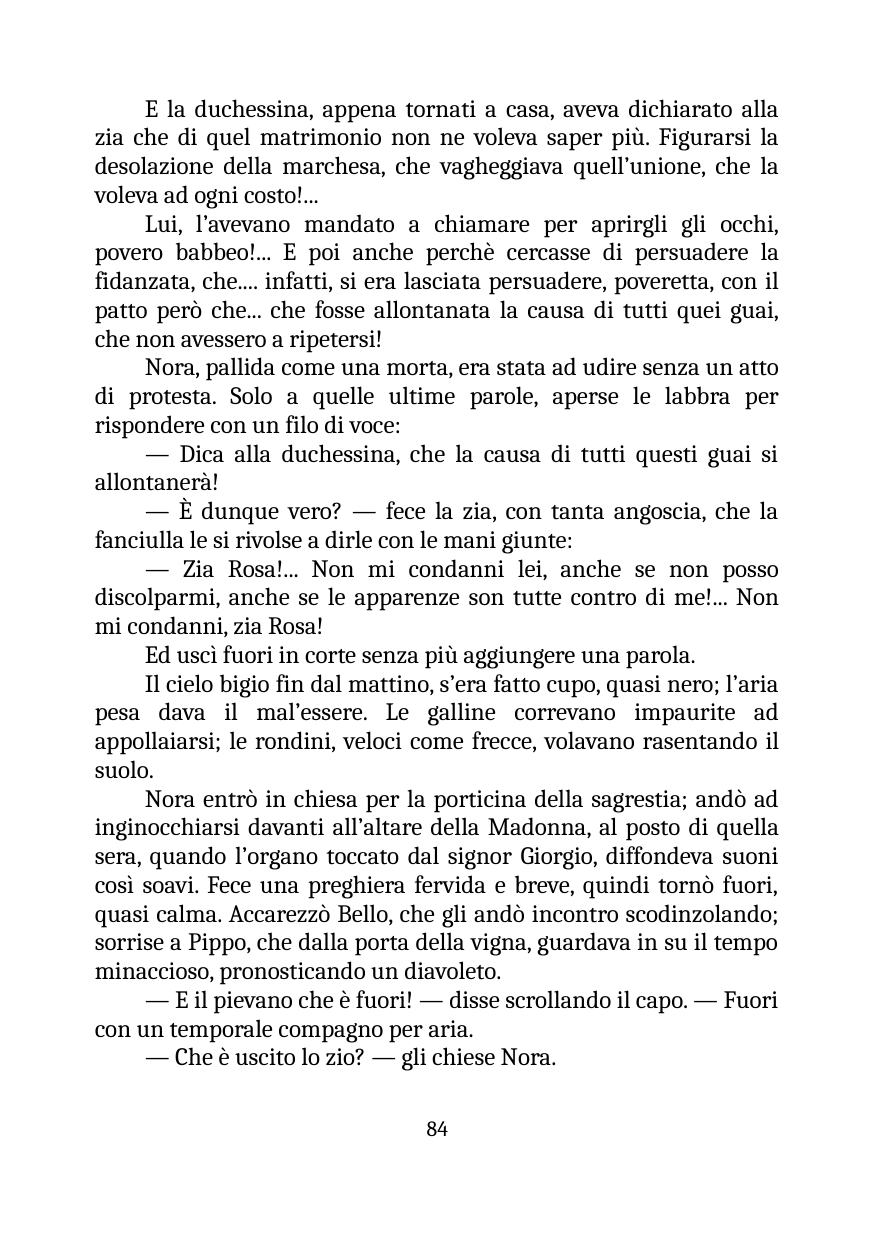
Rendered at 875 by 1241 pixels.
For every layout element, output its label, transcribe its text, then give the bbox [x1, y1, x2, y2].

text Ed uscì fuori in corte senza più aggiungere una parola. [94, 641, 779, 669]
text — Dica alla duchessina, che la causa di tutti questi guai si allontanerà! [94, 439, 779, 497]
text — Che è uscito lo zio? — gli chiese Nora. [94, 1043, 779, 1072]
text Lui, l’avevano mandato a chiamare per aprirgli gli occhi, povero babbeo!... E poi anche perchè cercasse di persuadere la fidanzata, che.... infatti, si era lasciata persuadere, poveretta, con il patto però che... che fosse allontanata la causa di tutti quei guai, che non avessero a ripetersi! [94, 209, 779, 353]
text E la duchessina, appena tornati a casa, aveva dichiarato alla zia che di quel matrimonio non ne voleva saper più. Figurarsi la desolazione della marchesa, che vagheggiava quell’unione, che la voleva ad ogni costo!... [94, 94, 779, 209]
text — E il pievano che è fuori! — disse scrollando il capo. — Fuori con un temporale compagno per aria. [94, 986, 779, 1043]
text Nora entrò in chiesa per la porticina della sagrestia; andò ad inginocchiarsi davanti all’altare della Madonna, al posto di quella sera, quando l’organo toccato dal signor Giorgio, diffondeva suoni così soavi. Fece una preghiera fervida e breve, quindi tornò fuori, quasi calma. Accarezzò Bello, che gli andò incontro scodinzolando; sorrise a Pippo, che dalla porta della vigna, guardava in su il tempo minaccioso, pronosticando un diavoleto. [94, 784, 779, 986]
text — Zia Rosa!... Non mi condanni lei, anche se non posso discolparmi, anche se le apparenze son tutte contro di me!... Non mi condanni, zia Rosa! [94, 554, 779, 641]
text — È dunque vero? — fece la zia, con tanta angoscia, che la fanciulla le si rivolse a dirle con le mani giunte: [94, 497, 779, 554]
text Nora, pallida come una morta, era stata ad udire senza un atto di protesta. Solo a quelle ultime parole, aperse le labbra per rispondere con un filo di voce: [94, 353, 779, 439]
text Il cielo bigio fin dal mattino, s’era fatto cupo, quasi nero; l’aria pesa dava il mal’essere. Le galline correvano impaurite ad appollaiarsi; le rondini, veloci come frecce, volavano rasentando il suolo. [94, 669, 779, 784]
